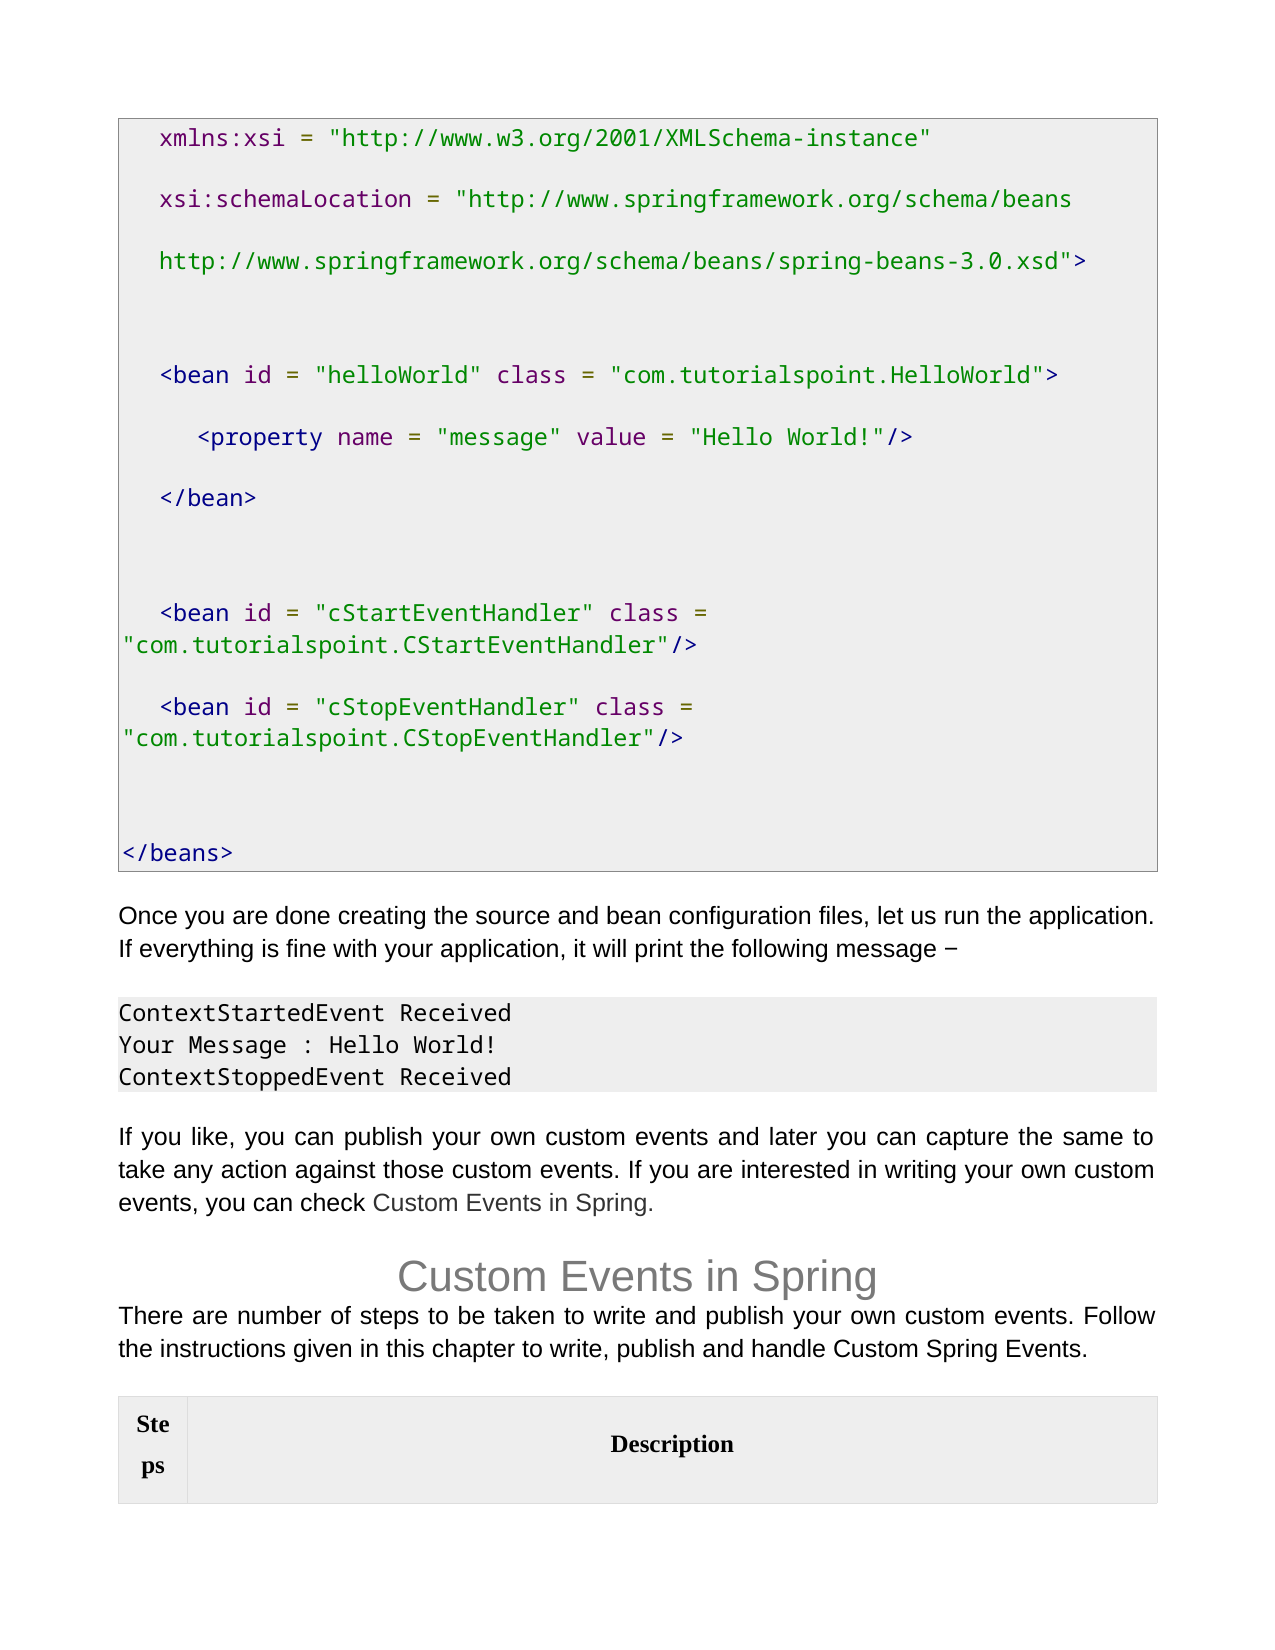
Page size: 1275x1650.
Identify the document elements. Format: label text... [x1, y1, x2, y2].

table_header Steps [119, 1397, 187, 1503]
table_header Description [188, 1397, 1157, 1503]
text xsi:schemaLocation = "http://www.springframework.org/schema/beans [119, 179, 1157, 215]
subtitle Custom Events in Spring [118, 1251, 1157, 1301]
text <property name = "message" value = "Hello World!"/> [119, 417, 1157, 452]
text http://www.springframework.org/schema/beans/spring-beans-3.0.xsd"> [119, 241, 1157, 276]
text xmlns:xsi = "http://www.w3.org/2001/XMLSchema-instance" [119, 119, 1157, 153]
text There are number of steps to be taken to write and publish your own custom events. Follow the instructions given in this chapter to write, publish and handle Custom Spring Events. [118, 1301, 1157, 1363]
text ContextStartedEvent Received [118, 997, 1157, 1028]
text ContextStoppedEvent Received [118, 1061, 1157, 1092]
text Once you are done creating the source and bean configuration files, let us run the application. If everything is fine with your application, it will print the following message − [118, 901, 1157, 963]
text </beans> [119, 833, 1157, 871]
text <bean id = "cStopEventHandler" class = "com.tutorialspoint.CStopEventHandler"/> [119, 687, 1157, 754]
text </bean> [119, 478, 1157, 514]
text Your Message : Hello World! [118, 1028, 1157, 1061]
text <bean id = "helloWorld" class = "com.tutorialspoint.HelloWorld"> [119, 356, 1157, 391]
text <bean id = "cStartEventHandler" class = "com.tutorialspoint.CStartEventHandler"/> [119, 593, 1157, 660]
text If you like, you can publish your own custom events and later you can capture the same to take any action against those custom events. If you are interested in writing your own custom events, you can check Custom Events in Spring. [118, 1122, 1157, 1217]
